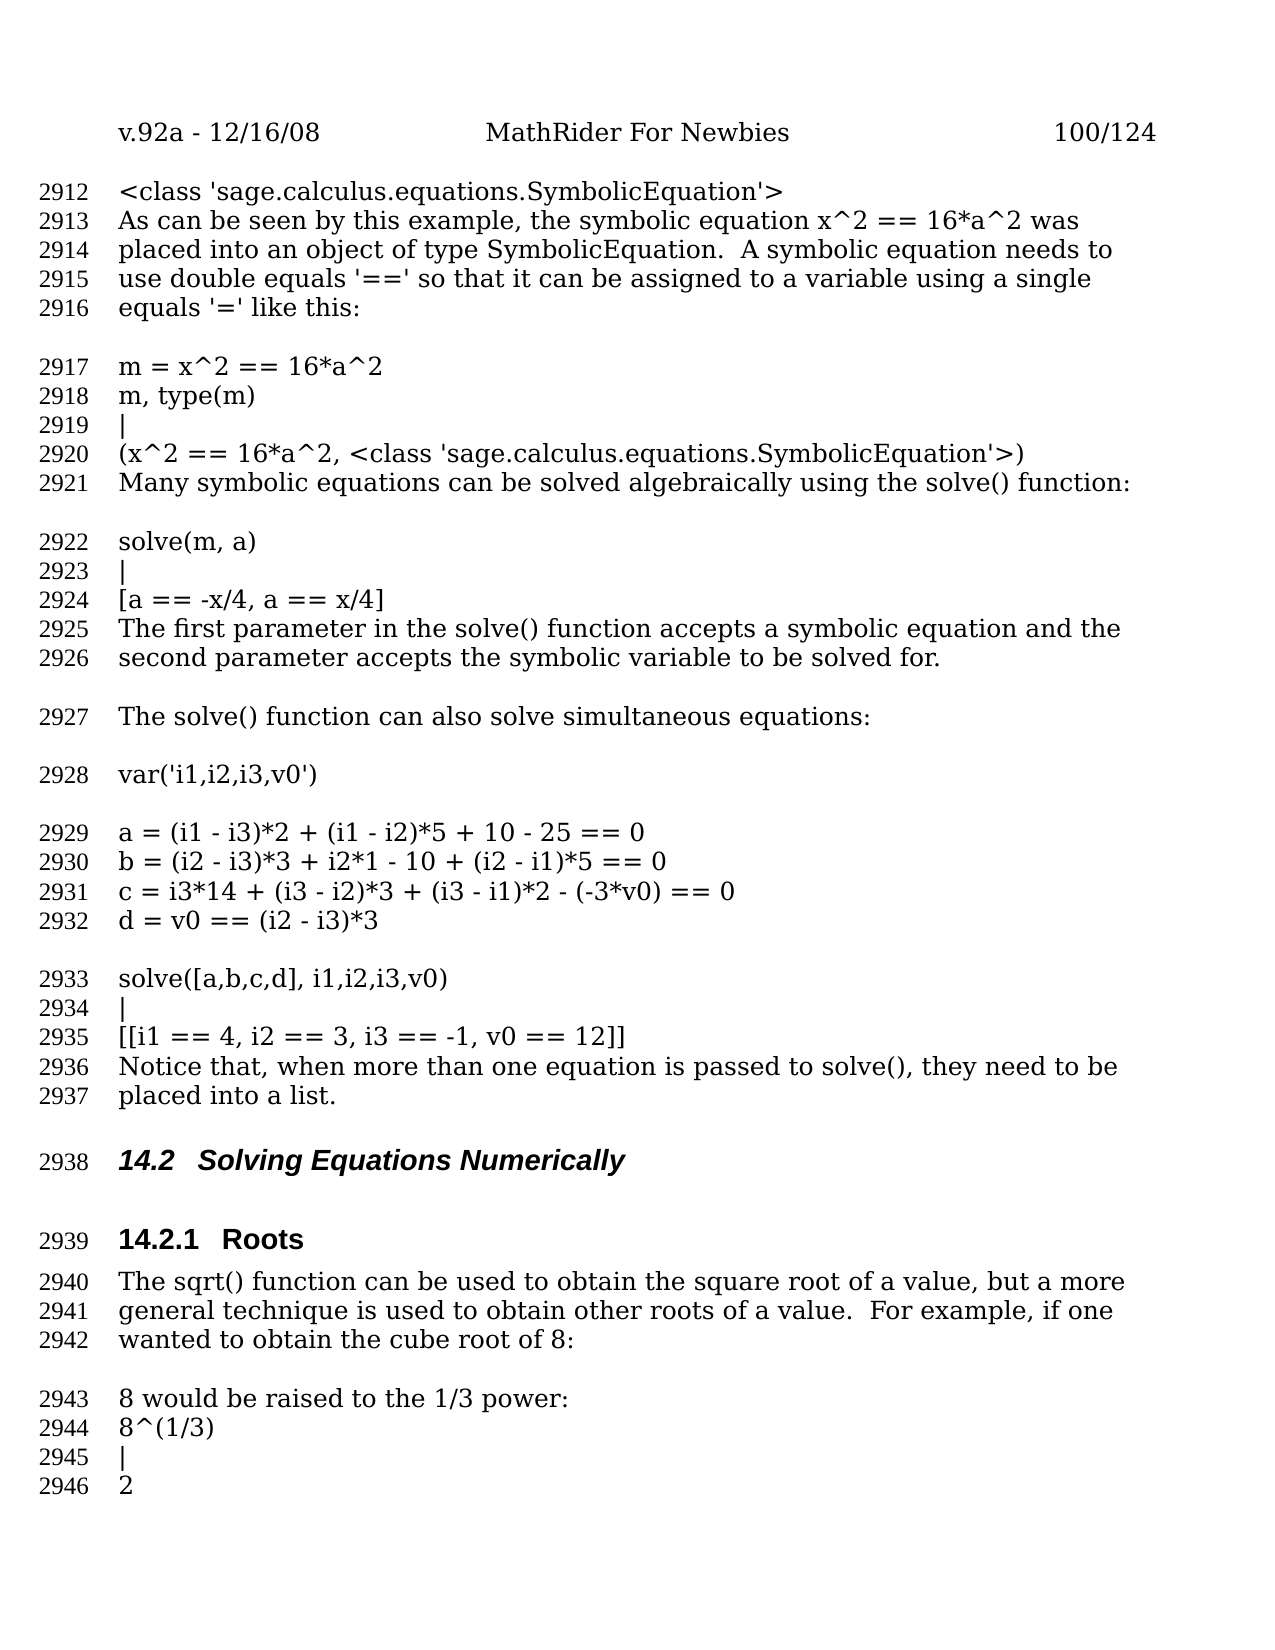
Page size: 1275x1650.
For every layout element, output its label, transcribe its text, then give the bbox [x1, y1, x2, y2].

text d = v0 == (i2 - i3)*3 [118, 906, 1157, 935]
text | [118, 410, 1157, 439]
text The first parameter in the solve() function accepts a symbolic equation and the second parameter accepts the symbolic variable to be solved for. [118, 614, 1157, 673]
text | [118, 556, 1157, 585]
text <class 'sage.calculus.equations.SymbolicEquation'> [118, 177, 1157, 206]
text | [118, 1442, 1157, 1471]
subtitle Roots [118, 1222, 1157, 1255]
text m = x^2 == 16*a^2 [118, 352, 1157, 381]
text solve(m, a) [118, 527, 1157, 556]
subtitle Solving Equations Numerically [118, 1143, 1157, 1177]
text The sqrt() function can be used to obtain the square root of a value, but a more general technique is used to obtain other roots of a value. For example, if one wanted to obtain the cube root of 8: [118, 1267, 1157, 1355]
text The solve() function can also solve simultaneous equations: [118, 702, 1157, 731]
text 8^(1/3) [118, 1413, 1157, 1442]
text b = (i2 - i3)*3 + i2*1 - 10 + (i2 - i1)*5 == 0 [118, 848, 1157, 877]
text (x^2 == 16*a^2, <class 'sage.calculus.equations.SymbolicEquation'>) [118, 439, 1157, 468]
text m, type(m) [118, 381, 1157, 410]
text 2 [118, 1471, 1157, 1501]
text Notice that, when more than one equation is passed to solve(), they need to be placed into a list. [118, 1052, 1157, 1110]
text solve([a,b,c,d], i1,i2,i3,v0) [118, 964, 1157, 993]
text var('i1,i2,i3,v0') [118, 760, 1157, 789]
text 8 would be raised to the 1/3 power: [118, 1384, 1157, 1413]
text c = i3*14 + (i3 - i2)*3 + (i3 - i1)*2 - (-3*v0) == 0 [118, 877, 1157, 906]
text As can be seen by this example, the symbolic equation x^2 == 16*a^2 was placed into an object of type SymbolicEquation. A symbolic equation needs to use double equals '==' so that it can be assigned to a variable using a single equals '=' like this: [118, 206, 1157, 323]
text a = (i1 - i3)*2 + (i1 - i2)*5 + 10 - 25 == 0 [118, 818, 1157, 848]
text [a == -x/4, a == x/4] [118, 585, 1157, 614]
text | [118, 993, 1157, 1023]
text Many symbolic equations can be solved algebraically using the solve() function: [118, 468, 1157, 498]
text [[i1 == 4, i2 == 3, i3 == -1, v0 == 12]] [118, 1023, 1157, 1052]
